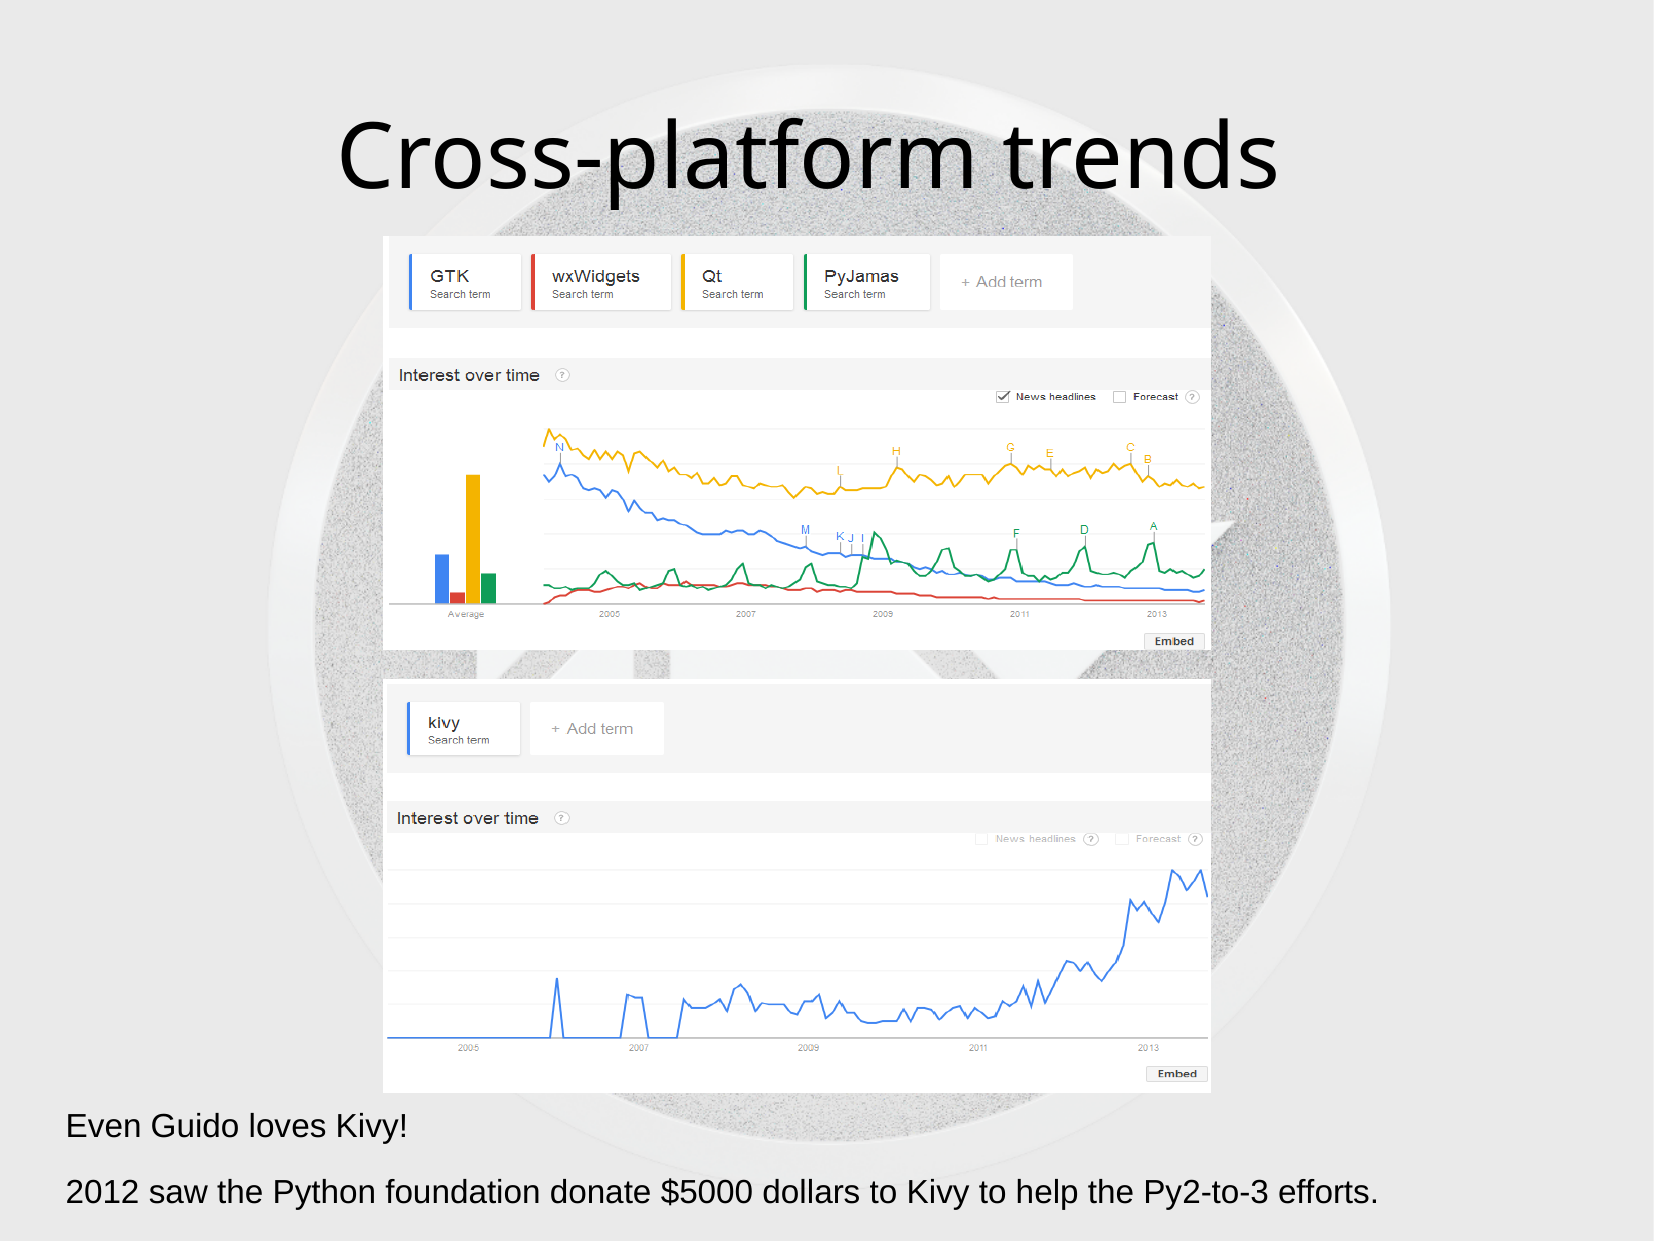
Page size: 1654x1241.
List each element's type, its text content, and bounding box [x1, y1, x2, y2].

text_box Even Guido loves Kivy! 2012 saw the Python foundation donate $5000 dollars to Kivy to help the Py2-to-3 efforts. [65, 1106, 1447, 1212]
title Cross-platform trends [82, 49, 1536, 257]
picture [0, 0, 1654, 1241]
